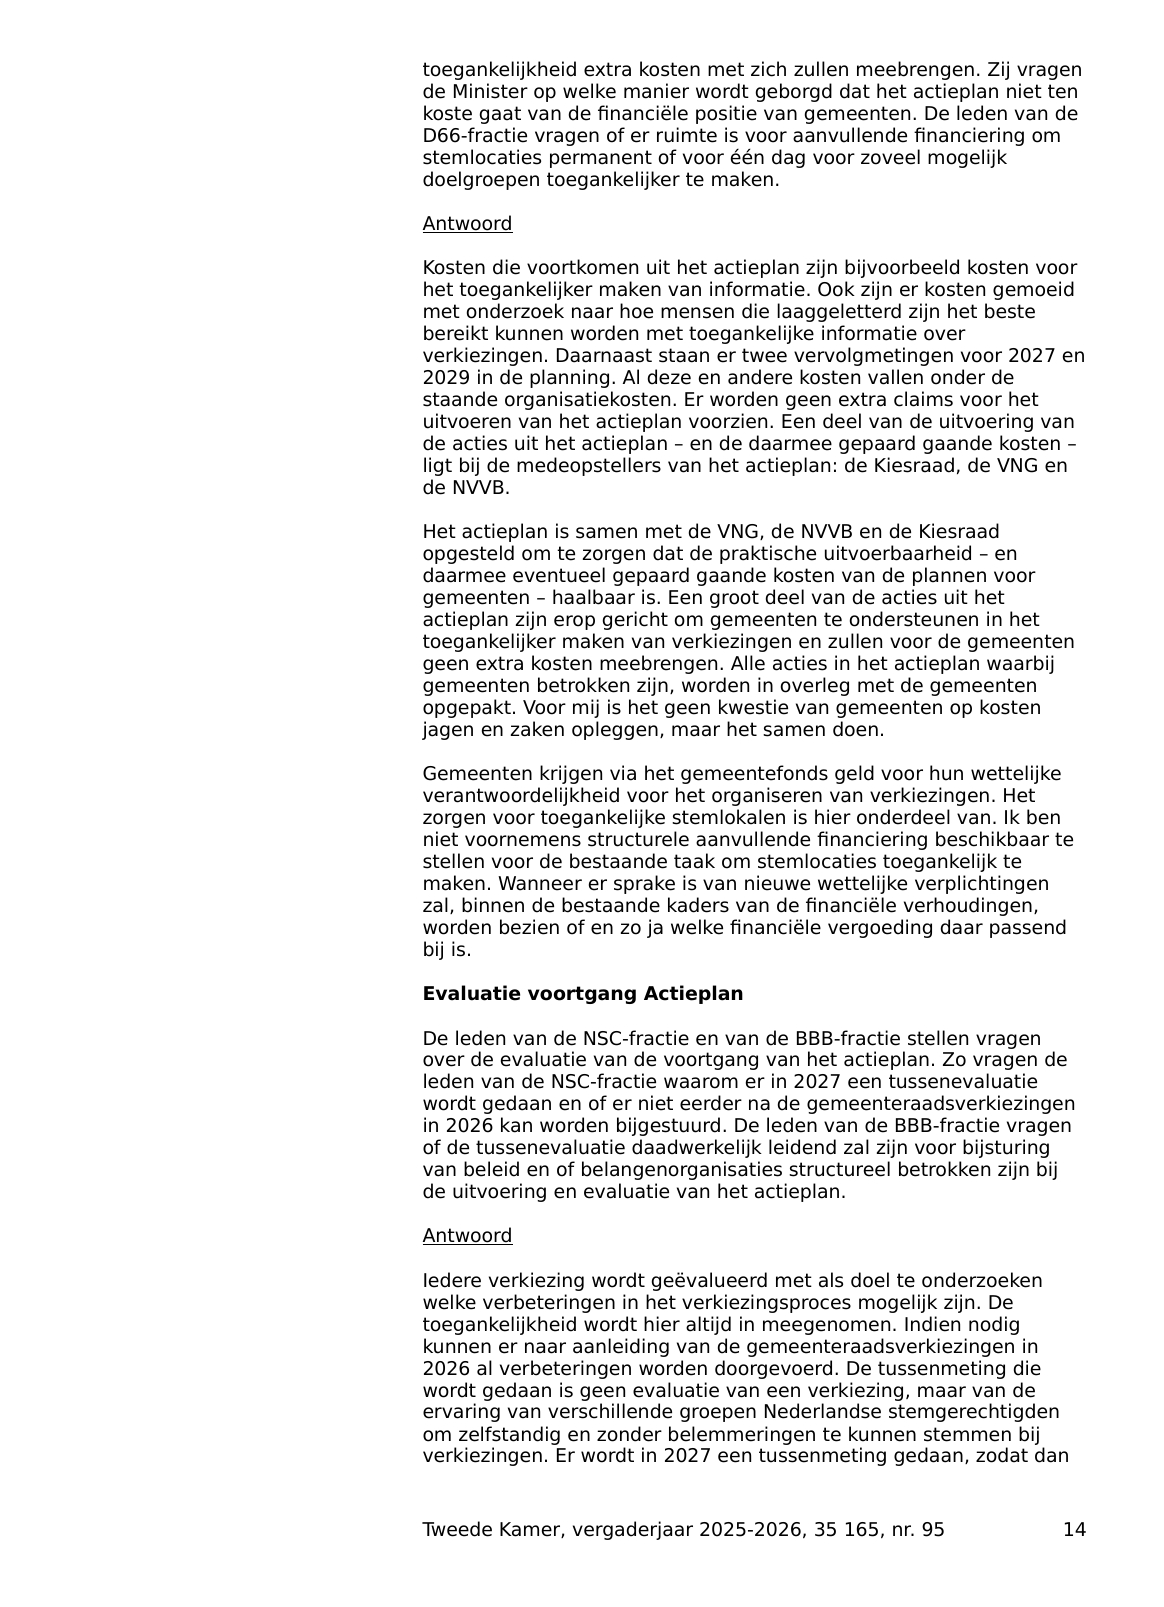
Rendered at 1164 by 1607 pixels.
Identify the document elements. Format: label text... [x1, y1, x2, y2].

text Het actieplan is samen met de VNG, de NVVB en de Kiesraad opgesteld om te zorgen dat de praktische uitvoerbaarheid – en daarmee eventueel gepaard gaande kosten van de plannen voor gemeenten – haalbaar is. Een groot deel van de acties uit het actieplan zijn erop gericht om gemeenten te ondersteunen in het toegankelijker maken van verkiezingen en zullen voor de gemeenten geen extra kosten meebrengen. Alle acties in het actieplan waarbij gemeenten betrokken zijn, worden in overleg met de gemeenten opgepakt. Voor mij is het geen kwestie van gemeenten op kosten jagen en zaken opleggen, maar het samen doen. [422, 521, 1087, 741]
text Kosten die voortkomen uit het actieplan zijn bijvoorbeeld kosten voor het toegankelijker maken van informatie. Ook zijn er kosten gemoeid met onderzoek naar hoe mensen die laaggeletterd zijn het beste bereikt kunnen worden met toegankelijke informatie over verkiezingen. Daarnaast staan er twee vervolgmetingen voor 2027 en 2029 in de planning. Al deze en andere kosten vallen onder de staande organisatiekosten. Er worden geen extra claims voor het uitvoeren van het actieplan voorzien. Een deel van de uitvoering van de acties uit het actieplan – en de daarmee gepaard gaande kosten – ligt bij de medeopstellers van het actieplan: de Kiesraad, de VNG en de NVVB. [422, 257, 1087, 499]
text Gemeenten krijgen via het gemeentefonds geld voor hun wettelijke verantwoordelijkheid voor het organiseren van verkiezingen. Het zorgen voor toegankelijke stemlokalen is hier onderdeel van. Ik ben niet voornemens structurele aanvullende financiering beschikbaar te stellen voor de bestaande taak om stemlocaties toegankelijk te maken. Wanneer er sprake is van nieuwe wettelijke verplichtingen zal, binnen de bestaande kaders van de financiële verhoudingen, worden bezien of en zo ja welke financiële vergoeding daar passend bij is. [422, 763, 1087, 961]
subtitle Antwoord [422, 213, 1087, 235]
text De leden van de NSC-fractie en van de BBB-fractie stellen vragen over de evaluatie van de voortgang van het actieplan. Zo vragen de leden van de NSC-fractie waarom er in 2027 een tussenevaluatie wordt gedaan en of er niet eerder na de gemeenteraadsverkiezingen in 2026 kan worden bijgestuurd. De leden van de BBB-fractie vragen of de tussenevaluatie daadwerkelijk leidend zal zijn voor bijsturing van beleid en of belangenorganisaties structureel betrokken zijn bij de uitvoering en evaluatie van het actieplan. [422, 1027, 1087, 1203]
subtitle Evaluatie voortgang Actieplan [422, 983, 1087, 1005]
text Iedere verkiezing wordt geëvalueerd met als doel te onderzoeken welke verbeteringen in het verkiezingsproces mogelijk zijn. De toegankelijkheid wordt hier altijd in meegenomen. Indien nodig kunnen er naar aanleiding van de gemeenteraadsverkiezingen in 2026 al verbeteringen worden doorgevoerd. De tussenmeting die wordt gedaan is geen evaluatie van een verkiezing, maar van de ervaring van verschillende groepen Nederlandse stemgerechtigden om zelfstandig en zonder belemmeringen te kunnen stemmen bij verkiezingen. Er wordt in 2027 een tussenmeting gedaan, zodat dan [422, 1269, 1087, 1467]
subtitle Antwoord [422, 1225, 1087, 1247]
text toegankelijkheid extra kosten met zich zullen meebrengen. Zij vragen de Minister op welke manier wordt geborgd dat het actieplan niet ten koste gaat van de financiële positie van gemeenten. De leden van de D66-fractie vragen of er ruimte is voor aanvullende financiering om stemlocaties permanent of voor één dag voor zoveel mogelijk doelgroepen toegankelijker te maken. [422, 59, 1087, 191]
